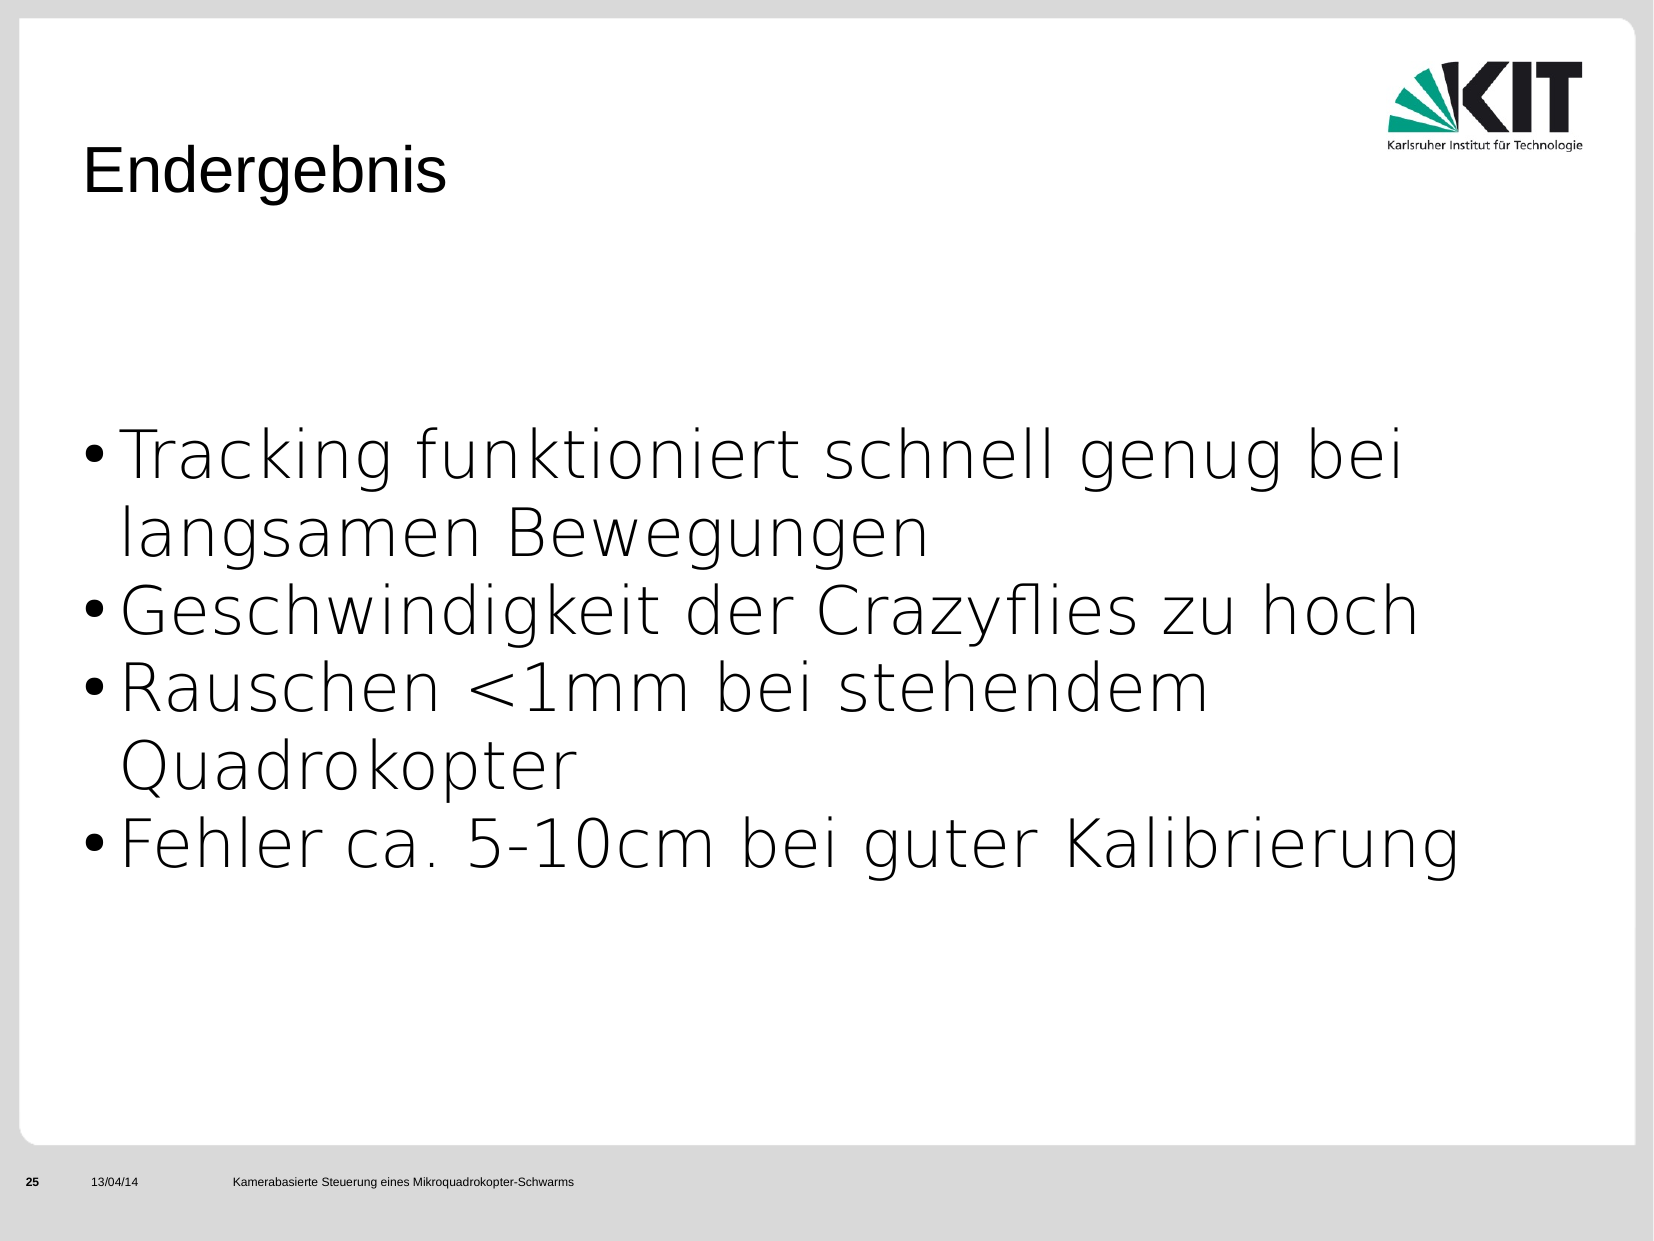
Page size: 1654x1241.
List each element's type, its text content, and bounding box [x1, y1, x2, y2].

picture [0, 0, 1654, 1241]
subtitle Tracking funktioniert schnell genug bei langsamen Bewegungen Geschwindigkeit der Crazyflies zu hoch Rauschen <1mm bei stehendem Quadrokopter Fehler ca. 5-10cm bei guter Kalibrierung [82, 290, 1571, 1010]
title Endergebnis [82, 49, 1571, 257]
